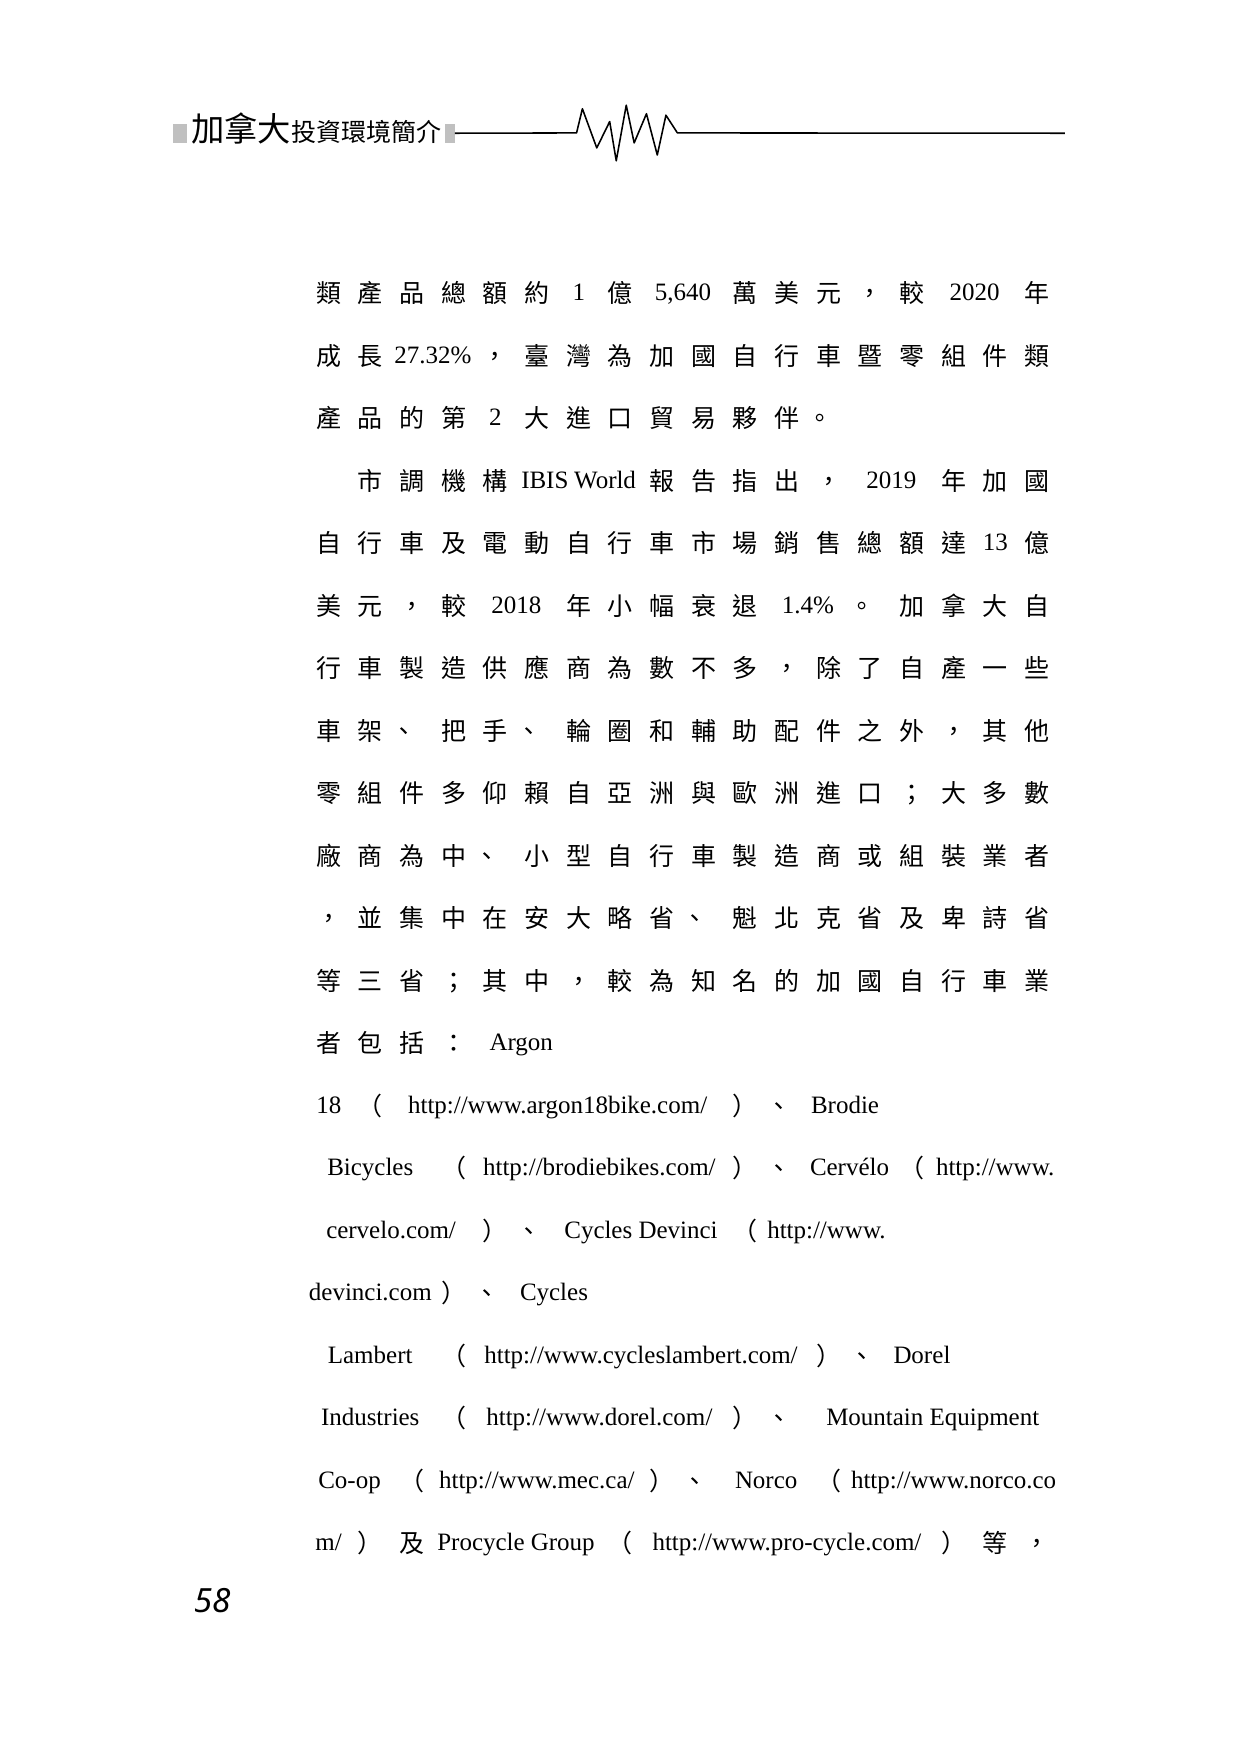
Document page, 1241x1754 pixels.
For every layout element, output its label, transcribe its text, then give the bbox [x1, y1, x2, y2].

text 類產品總額約1億5,640萬美元，較2020年成長27.32%，臺灣為加國自行車暨零組件類產品的第2大進口貿易夥伴。 [281, 250, 1058, 438]
text 市調機構IBIS World報告指出，2019年加國自行車及電動自行車市場銷售總額達13億美元，較2018年小幅衰退1.4%。加拿大自行車製造供應商為數不多，除了自產一些車架、把手、輪圈和輔助配件之外，其他零組件多仰賴自亞洲與歐洲進口；大多數廠商為中、小型自行車製造商或組裝業者，並集中在安大略省、魁北克省及卑詩省等三省；其中，較為知名的加國自行車業者包括：Argon 18（http://www.argon18bike.com/）、Brodie Bicycles（http://brodiebikes.com/）、Cervélo（http://www.cervelo.com/）、Cycles Devinci（http://www. devinci.com）、Cycles Lambert（http://www.cycleslambert.com/）、Dorel Industries（http://www.dorel.com/）、Mountain Equipment Co-op（http://www.mec.ca/）、Norco（http://www.norco.com/）及Procycle Group（http://www.pro-cycle.com/）等， [281, 438, 1058, 1563]
